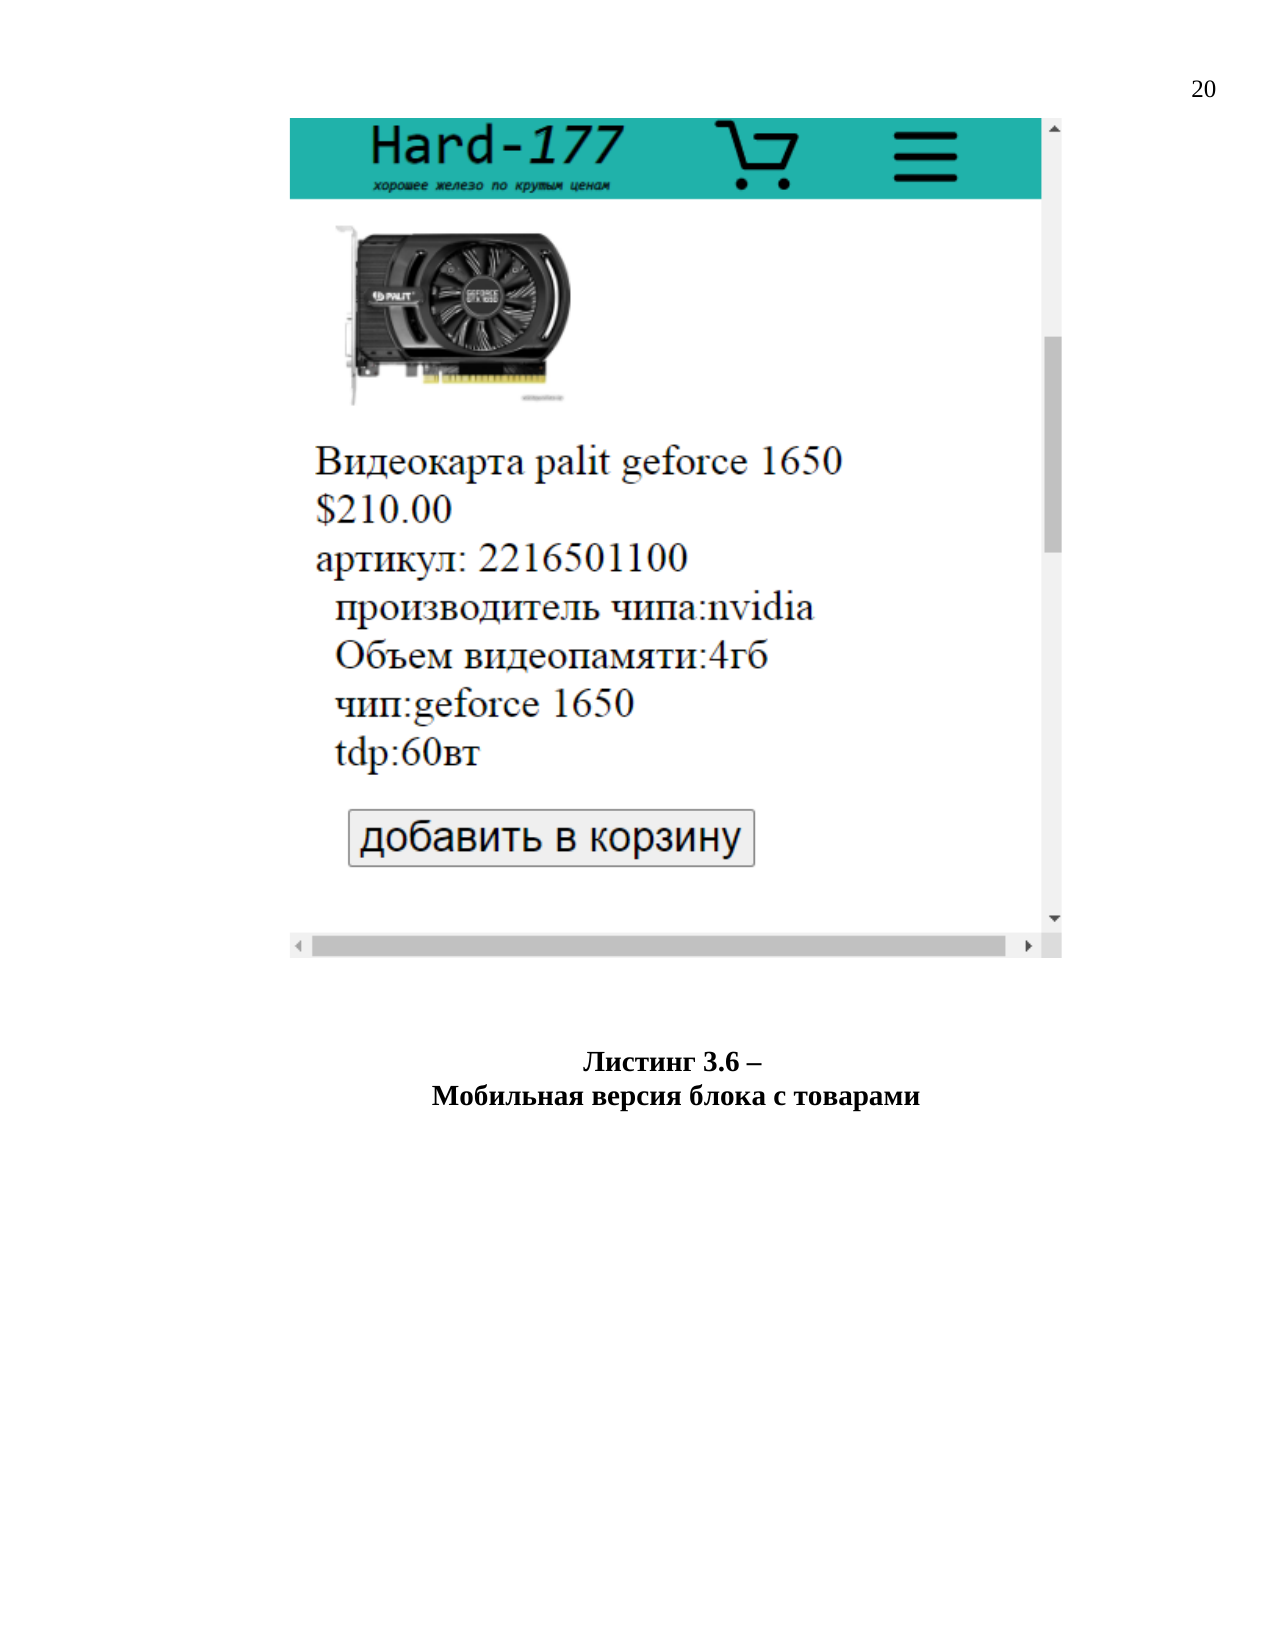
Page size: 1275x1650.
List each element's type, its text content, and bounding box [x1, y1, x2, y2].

text Листинг 3.6 – [136, 1044, 1216, 1078]
text Мобильная версия блока с товарами [136, 1078, 1216, 1111]
picture [289, 118, 1062, 958]
